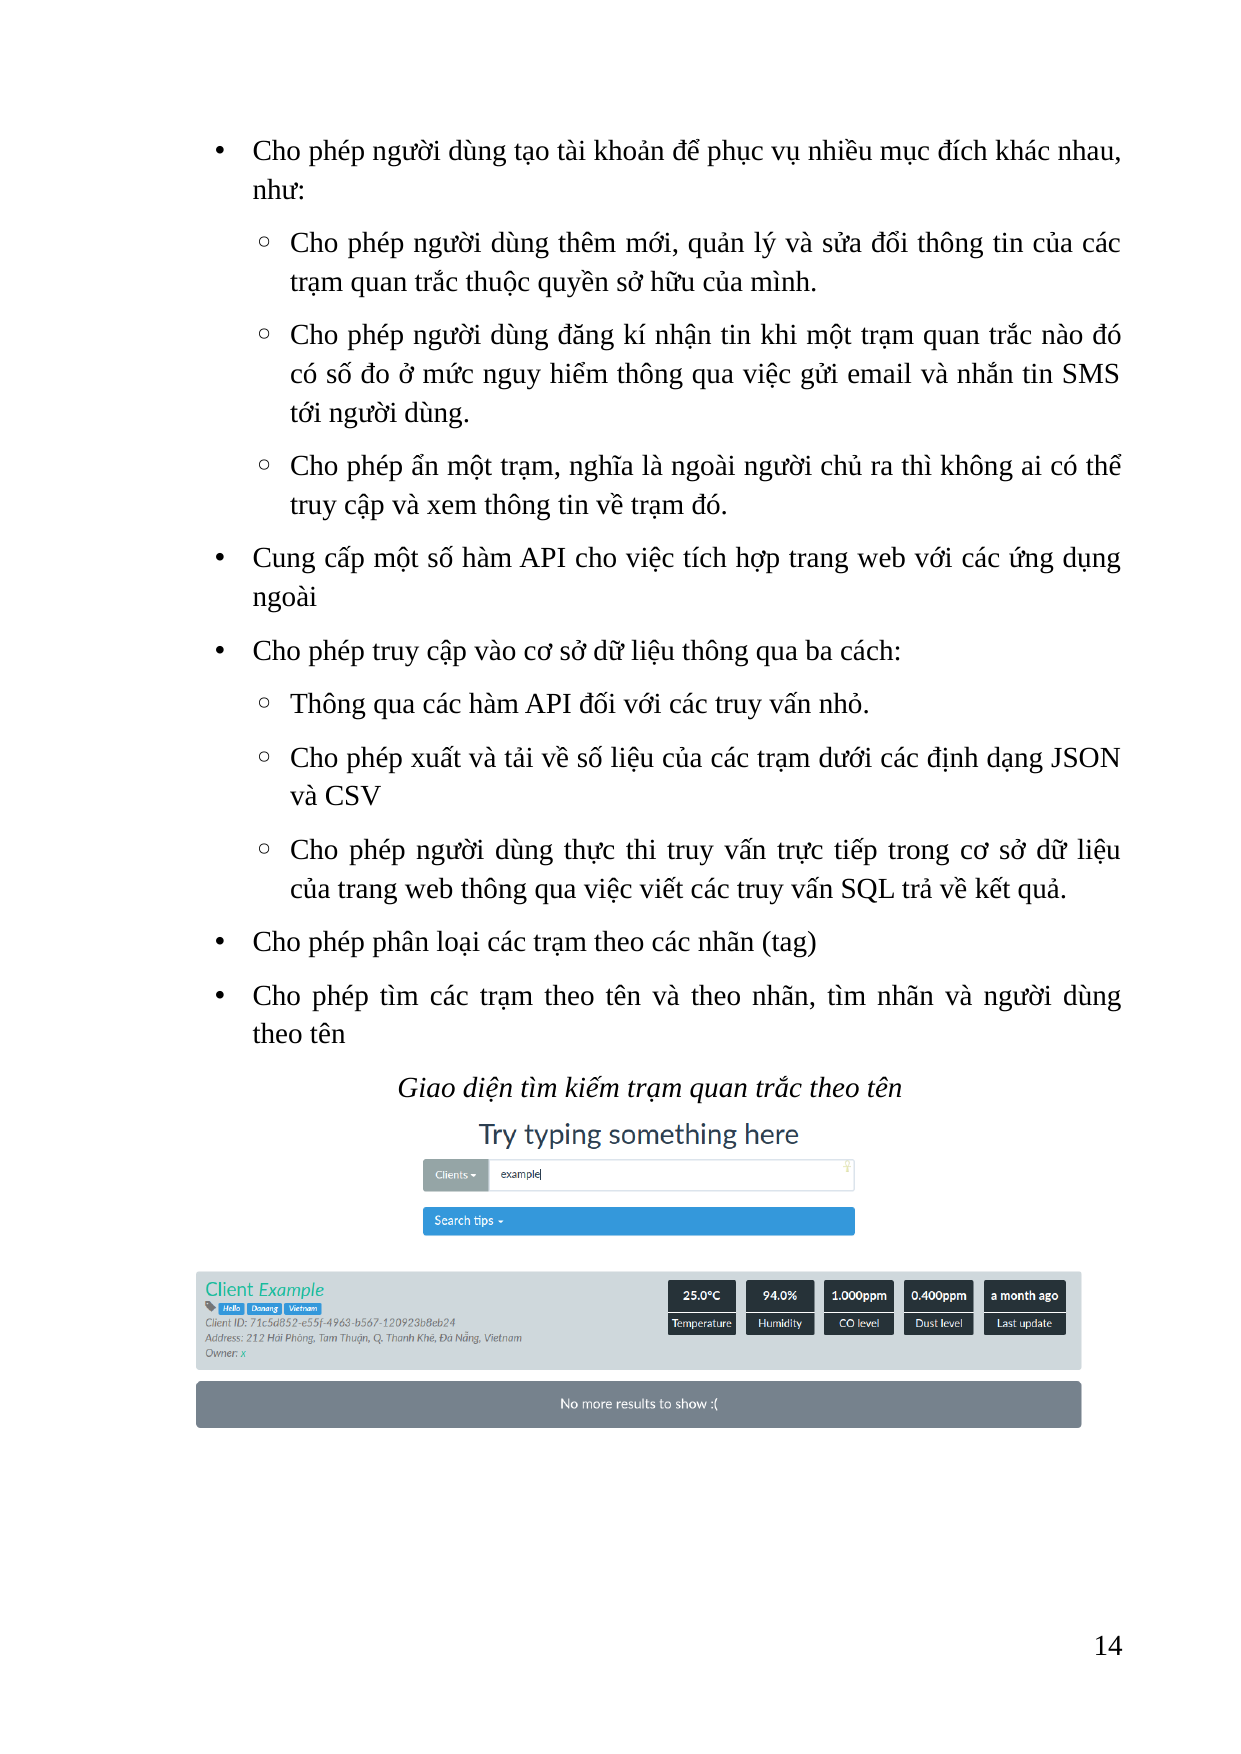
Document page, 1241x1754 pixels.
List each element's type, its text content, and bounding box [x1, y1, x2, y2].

list Cho phép xuất và tải về số liệu của các trạm dưới các định dạng JSON và CSV [252, 740, 1122, 812]
list Cho phép người dùng tạo tài khoản để phục vụ nhiều mục đích khác nhau, như: [215, 133, 1122, 205]
list Cho phép người dùng đăng kí nhận tin khi một trạm quan trắc nào đó có số đo ở mức nguy hiểm thông qua việc gửi email và nhắn tin SMS tới người dùng. [252, 317, 1122, 428]
list Cho phép người dùng thêm mới, quản lý và sửa đổi thông tin của các trạm quan trắc thuộc quyền sở hữu của mình. [252, 225, 1122, 297]
list Cho phép người dùng thực thi truy vấn trực tiếp trong cơ sở dữ liệu của trang web thông qua việc viết các truy vấn SQL trả về kết quả. [252, 832, 1122, 904]
picture [183, 1104, 1092, 1440]
list Cho phép tìm các trạm theo tên và theo nhãn, tìm nhãn và người dùng theo tên [215, 978, 1122, 1050]
list Cung cấp một số hàm API cho việc tích hợp trang web với các ứng dụng ngoài [215, 540, 1122, 613]
list Thông qua các hàm API đối với các truy vấn nhỏ. [252, 686, 1122, 720]
text Giao diện tìm kiếm trạm quan trắc theo tên [177, 1070, 1122, 1104]
list Cho phép truy cập vào cơ sở dữ liệu thông qua ba cách: [215, 633, 1122, 666]
list Cho phép phân loại các trạm theo các nhãn (tag) [215, 924, 1122, 958]
list Cho phép ẩn một trạm, nghĩa là ngoài người chủ ra thì không ai có thể truy cập và xem thông tin về trạm đó. [252, 448, 1122, 520]
